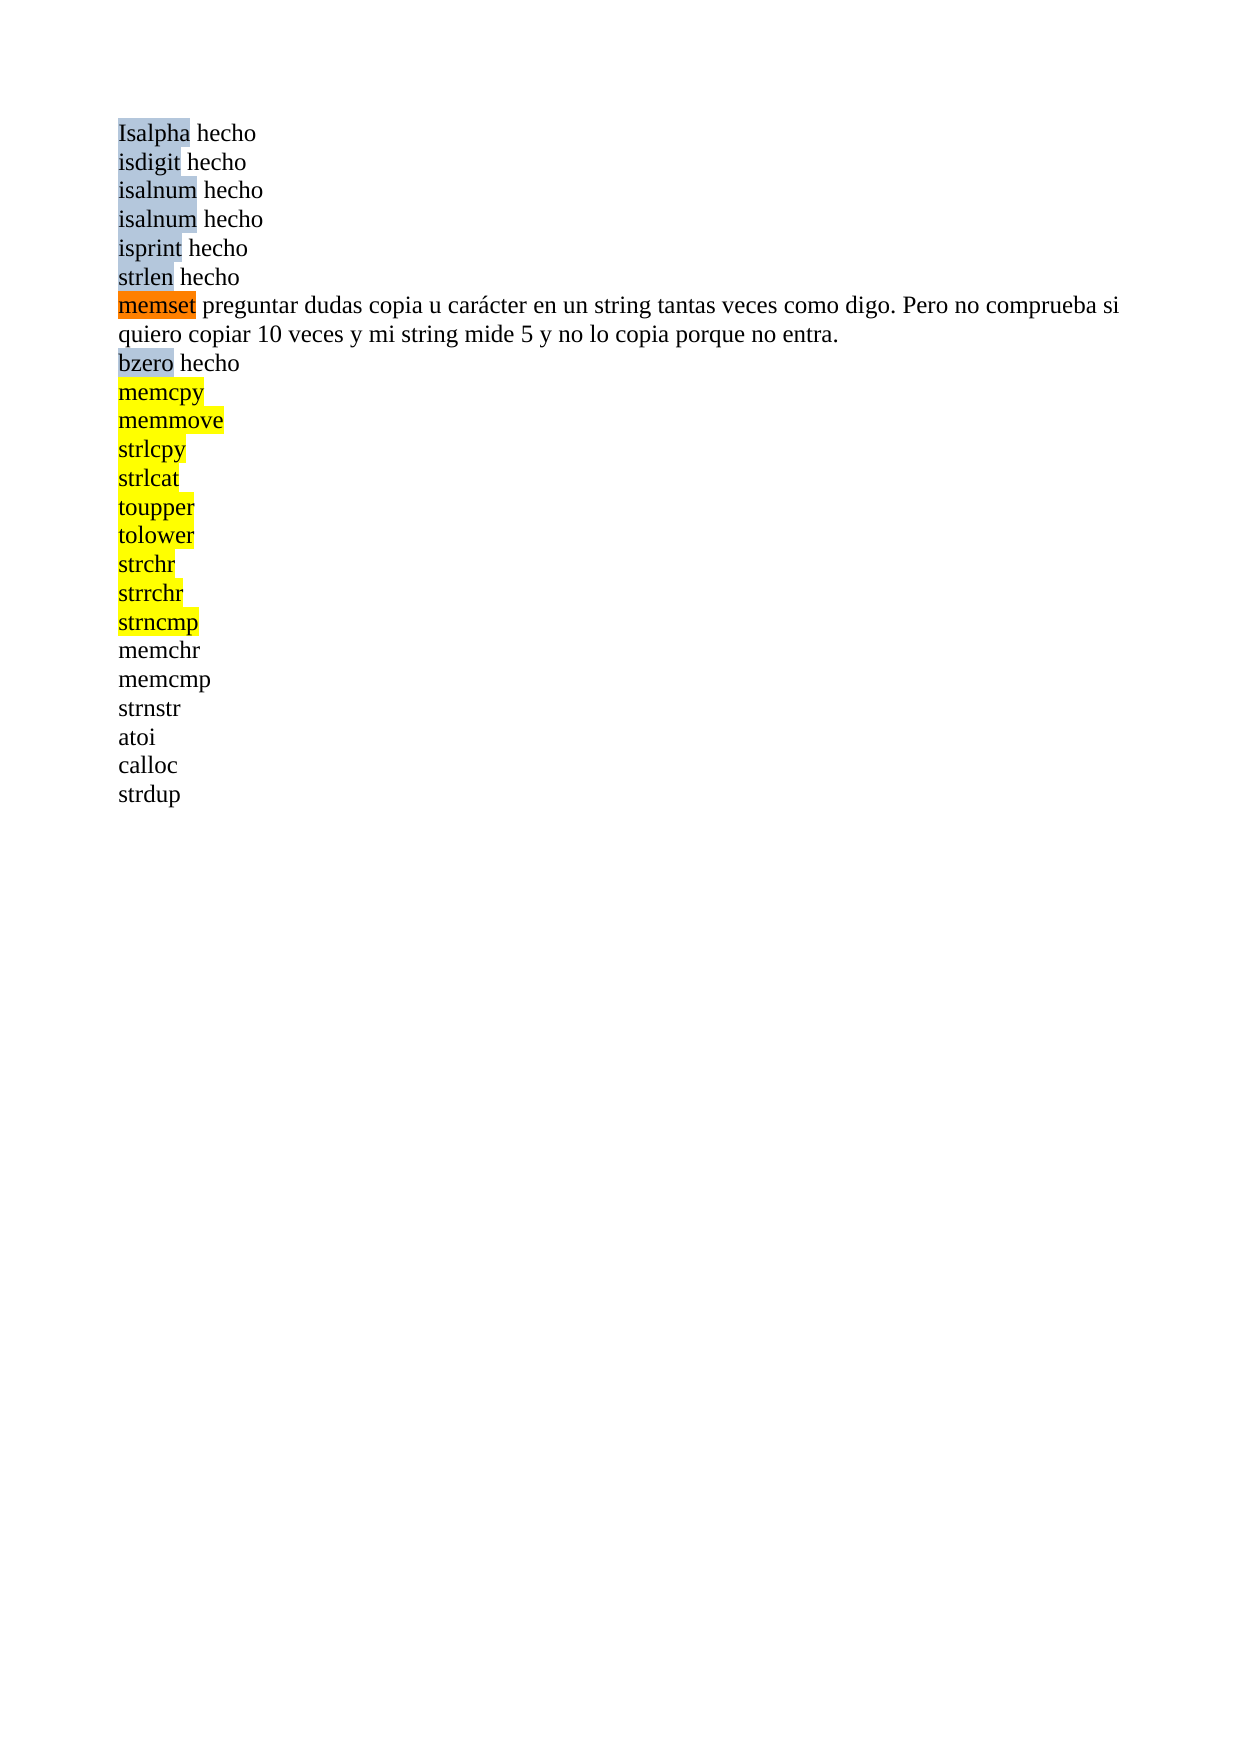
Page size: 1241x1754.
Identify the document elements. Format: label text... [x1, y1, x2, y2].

text strlen hecho [118, 262, 1122, 291]
text strlcat [118, 463, 1122, 492]
text calloc [118, 751, 1122, 779]
text strlcpy [118, 434, 1122, 463]
text isalnum hecho [118, 204, 1122, 233]
text isalnum hecho [118, 176, 1122, 204]
text memcpy [118, 377, 1122, 406]
text bzero hecho [118, 348, 1122, 377]
text strdup [118, 779, 1122, 808]
text toupper [118, 492, 1122, 521]
text isdigit hecho [118, 147, 1122, 176]
text memcmp [118, 664, 1122, 693]
text strchr [118, 549, 1122, 578]
text strncmp [118, 607, 1122, 636]
text isprint hecho [118, 233, 1122, 262]
text strrchr [118, 578, 1122, 607]
text strnstr [118, 693, 1122, 722]
text memchr [118, 636, 1122, 664]
text Isalpha hecho [118, 118, 1122, 147]
text tolower [118, 521, 1122, 549]
text atoi [118, 722, 1122, 751]
text memmove [118, 406, 1122, 434]
text memset preguntar dudas copia u carácter en un string tantas veces como digo. Pero no comprueba si quiero copiar 10 veces y mi string mide 5 y no lo copia porque no entra. [118, 291, 1122, 348]
